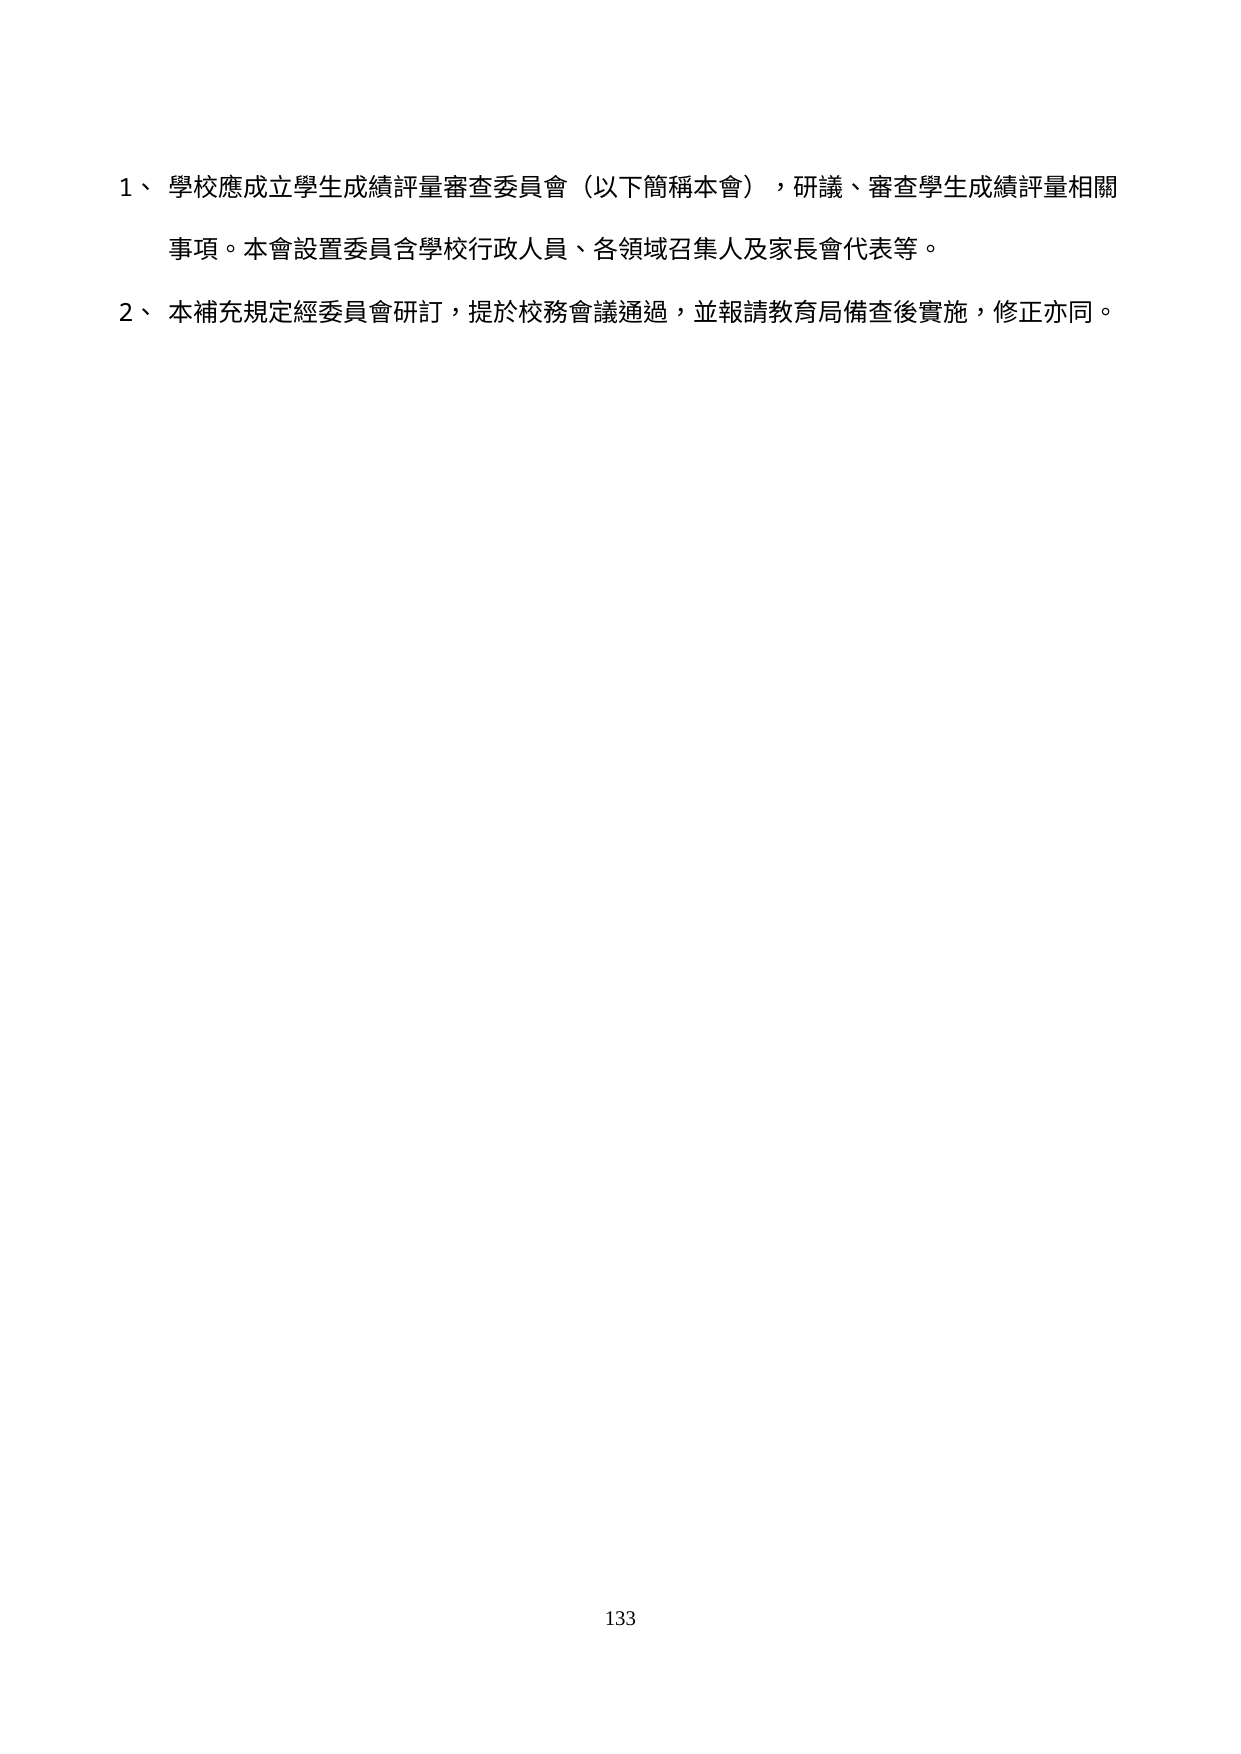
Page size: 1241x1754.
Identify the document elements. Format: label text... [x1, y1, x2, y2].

list 學校應成立學生成績評量審查委員會（以下簡稱本會），研議、審查學生成績評量相關事項。本會設置委員含學校行政人員、各領域召集人及家長會代表等。 [118, 143, 1122, 268]
list 本補充規定經委員會研訂，提於校務會議通過，並報請教育局備查後實施，修正亦同。 [118, 268, 1122, 331]
